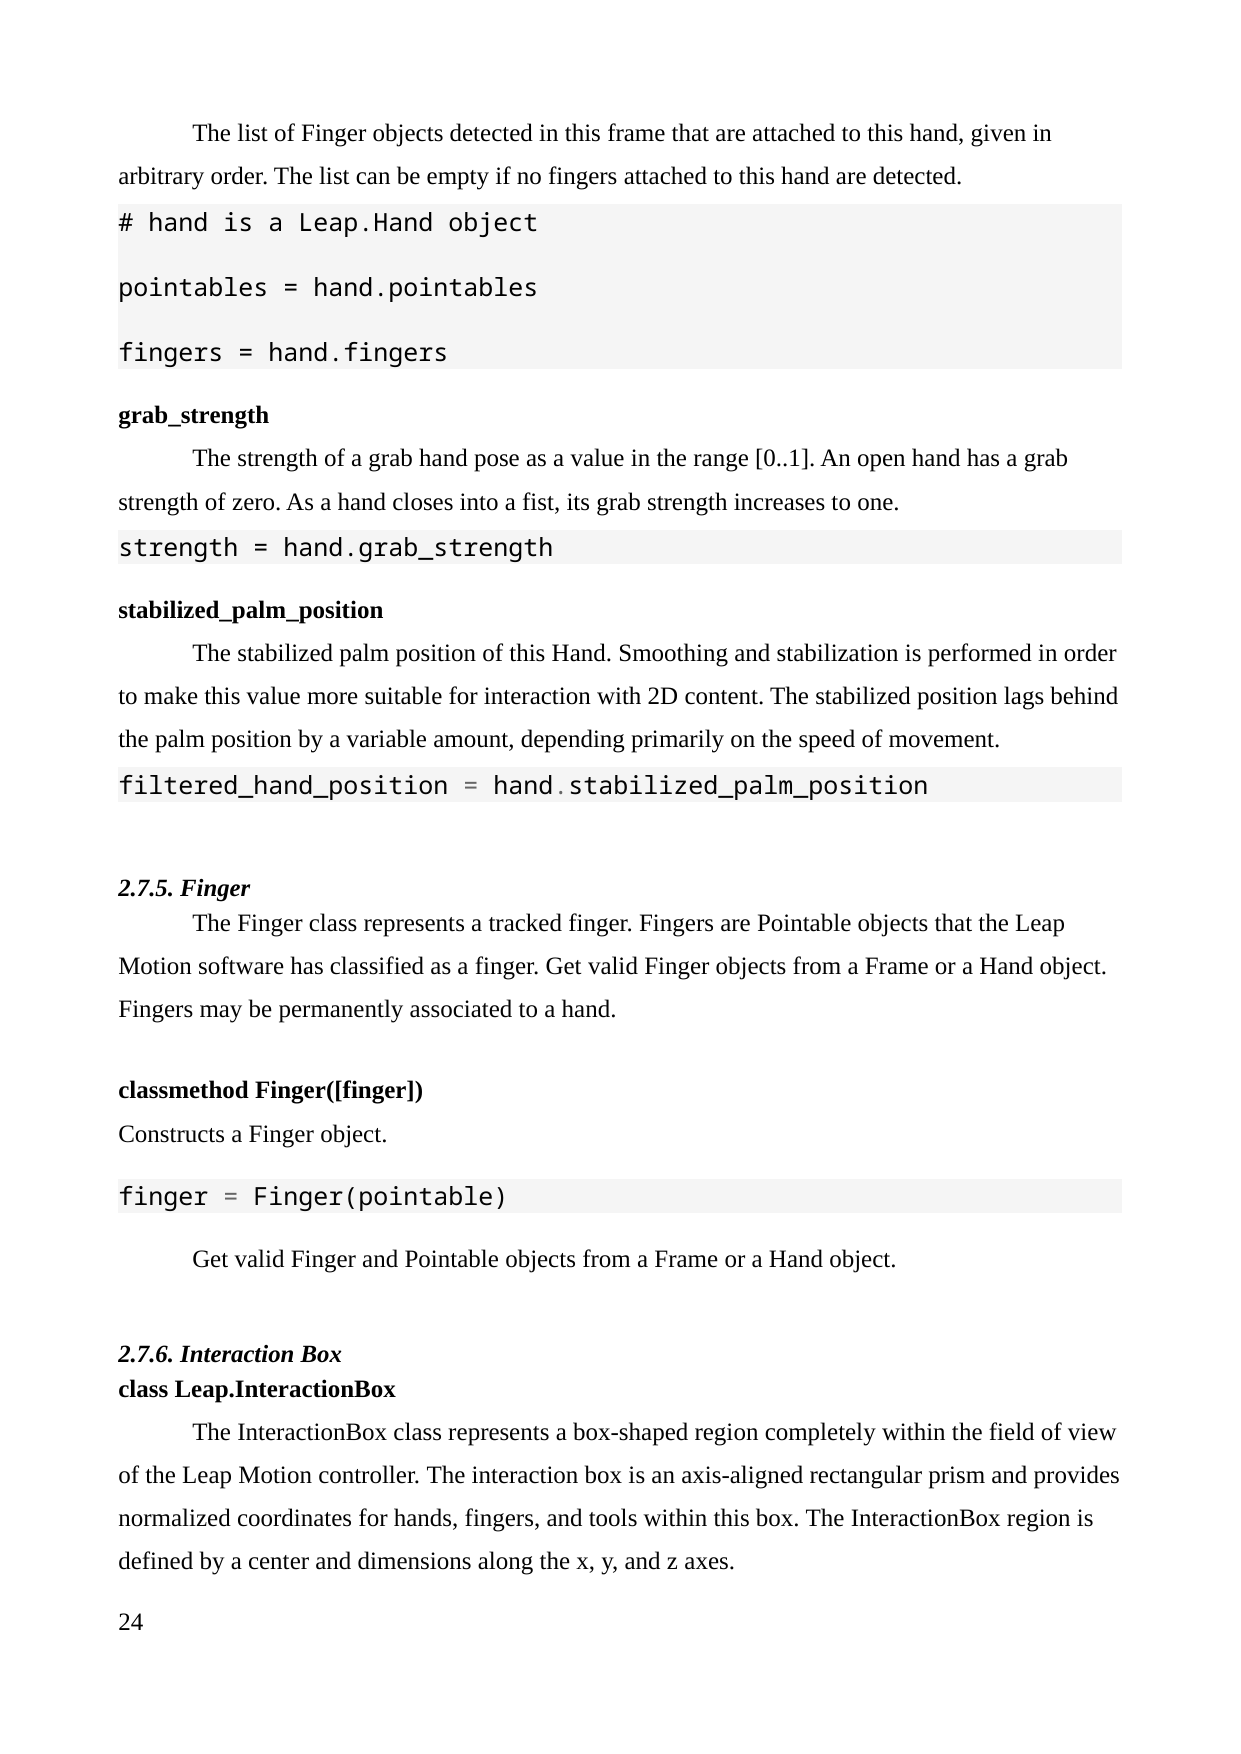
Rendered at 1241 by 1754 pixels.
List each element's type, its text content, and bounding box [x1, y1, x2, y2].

subtitle The strength of a grab hand pose as a value in the range [0..1]. An open hand has a grab strength of zero. As a hand closes into a fist, its grab strength increases to one. [118, 443, 1122, 515]
subtitle 2.7.6. Interaction Box [118, 1339, 1122, 1368]
subtitle class Leap.InteractionBox [118, 1374, 1122, 1403]
subtitle The stabilized palm position of this Hand. Smoothing and stabilization is performed in order to make this value more suitable for interaction with 2D content. The stabilized position lags behind the palm position by a variable amount, depending primarily on the speed of movement. [118, 638, 1122, 753]
subtitle 2.7.5. Finger [118, 873, 1122, 902]
subtitle classmethod Finger([finger]) [118, 1076, 1122, 1104]
text Constructs a Finger object. [118, 1119, 1122, 1147]
subtitle grab_strength [118, 400, 1122, 429]
subtitle stabilized_palm_position [118, 595, 1122, 624]
text The InteractionBox class represents a box-shaped region completely within the field of view of the Leap Motion controller. The interaction box is an axis-aligned rectangular prism and provides normalized coordinates for hands, fingers, and tools within this box. The InteractionBox region is defined by a center and dimensions along the x, y, and z axes. [118, 1417, 1122, 1575]
text finger = Finger(pointable) [118, 1179, 1122, 1213]
text # hand is a Leap.Hand object [118, 204, 1122, 238]
text The Finger class represents a tracked finger. Fingers are Pointable objects that the Leap Motion software has classified as a finger. Get valid Finger objects from a Frame or a Hand object. Fingers may be permanently associated to a hand. [118, 908, 1122, 1023]
text Get valid Finger and Pointable objects from a Frame or a Hand object. [118, 1244, 1122, 1273]
text pointables = hand.pointables [118, 270, 1122, 304]
text filtered_hand_position = hand.stabilized_palm_position [118, 767, 1122, 802]
text strength = hand.grab_strength [118, 530, 1122, 564]
text fingers = hand.fingers [118, 335, 1122, 369]
subtitle The list of Finger objects detected in this frame that are attached to this hand, given in arbitrary order. The list can be empty if no fingers attached to this hand are detected. [118, 118, 1122, 190]
